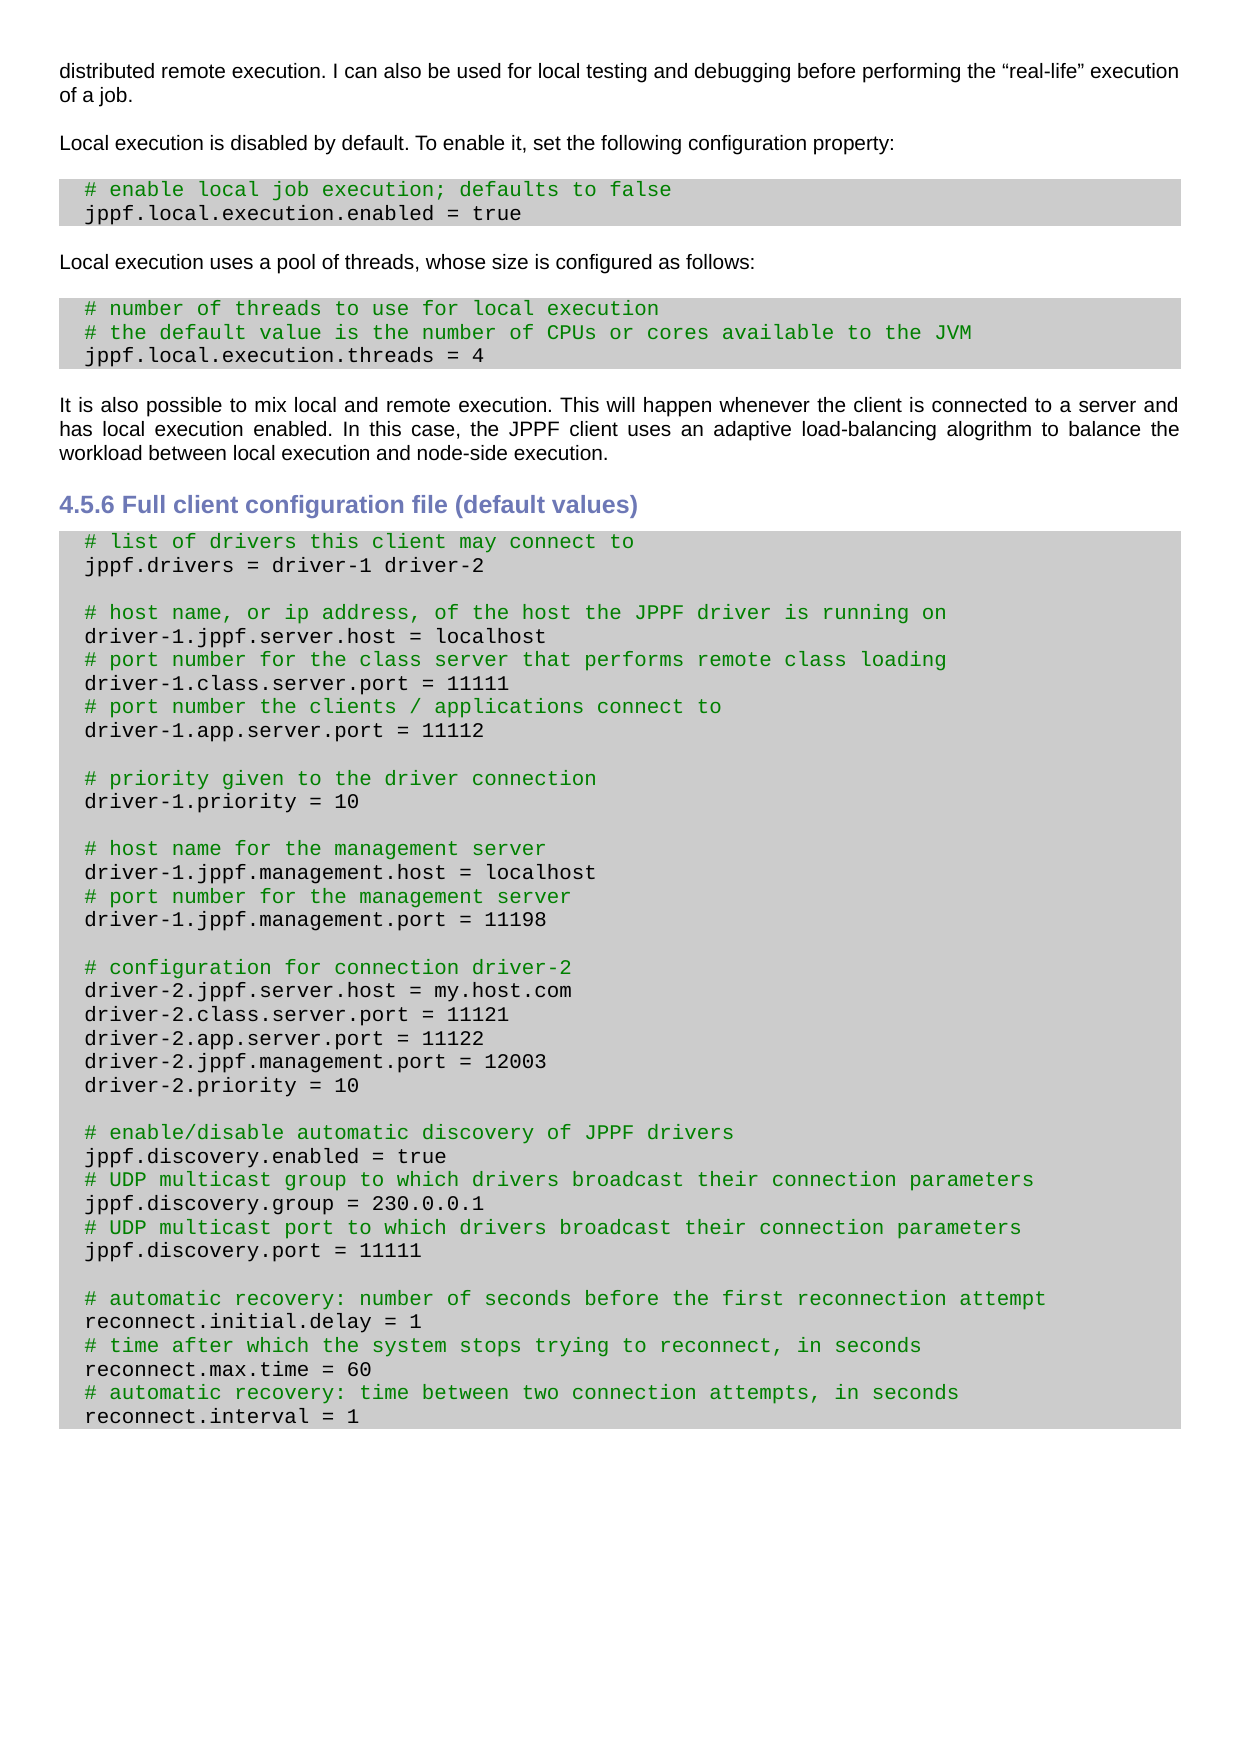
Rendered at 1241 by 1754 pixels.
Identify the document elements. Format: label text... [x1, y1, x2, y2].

text driver-2.jppf.management.port = 12003 [59, 1051, 1181, 1075]
text reconnect.interval = 1 [59, 1406, 1181, 1429]
text distributed remote execution. I can also be used for local testing and debugging before performing the “real-life” execution of a job. [59, 59, 1181, 107]
text driver-2.app.server.port = 11122 [59, 1028, 1181, 1051]
text # port number for the class server that performs remote class loading [59, 649, 1181, 673]
text # number of threads to use for local execution # the default value is the number of CPUs or cores available to the JVM jppf.local.execution.threads = 4 [59, 298, 1181, 369]
subtitle Full client configuration file (default values) [59, 490, 1181, 518]
text # time after which the system stops trying to reconnect, in seconds [59, 1335, 1181, 1359]
text driver-1.jppf.management.host = localhost [59, 862, 1181, 886]
text # host name, or ip address, of the host the JPPF driver is running on [59, 602, 1181, 626]
text # configuration for connection driver-2 [59, 957, 1181, 980]
text It is also possible to mix local and remote execution. This will happen whenever the client is connected to a server and has local execution enabled. In this case, the JPPF client uses an adaptive load-balancing alogrithm to balance the workload between local execution and node-side execution. [59, 393, 1181, 465]
text Local execution is disabled by default. To enable it, set the following configuration property: [59, 131, 1181, 155]
text driver-2.class.server.port = 11121 [59, 1004, 1181, 1028]
text # automatic recovery: number of seconds before the first reconnection attempt [59, 1288, 1181, 1311]
text driver-1.priority = 10 [59, 791, 1181, 815]
text # host name for the management server [59, 838, 1181, 862]
text # list of drivers this client may connect to [59, 531, 1181, 555]
text Local execution uses a pool of threads, whose size is configured as follows: [59, 250, 1181, 274]
text jppf.drivers = driver-1 driver-2 [59, 555, 1181, 578]
text driver-1.jppf.server.host = localhost [59, 626, 1181, 649]
text jppf.discovery.enabled = true [59, 1146, 1181, 1169]
text jppf.discovery.port = 11111 [59, 1240, 1181, 1264]
text driver-1.app.server.port = 11112 [59, 720, 1181, 744]
text driver-1.class.server.port = 11111 [59, 673, 1181, 697]
text # enable/disable automatic discovery of JPPF drivers [59, 1122, 1181, 1146]
text # UDP multicast group to which drivers broadcast their connection parameters [59, 1169, 1181, 1193]
text jppf.discovery.group = 230.0.0.1 [59, 1193, 1181, 1217]
text driver-2.jppf.server.host = my.host.com [59, 980, 1181, 1004]
text # port number for the management server [59, 886, 1181, 909]
text reconnect.initial.delay = 1 [59, 1311, 1181, 1335]
text # port number the clients / applications connect to [59, 697, 1181, 720]
text # enable local job execution; defaults to false jppf.local.execution.enabled = true [59, 179, 1181, 226]
text driver-1.jppf.management.port = 11198 [59, 909, 1181, 933]
text driver-2.priority = 10 [59, 1075, 1181, 1098]
text # priority given to the driver connection [59, 767, 1181, 791]
text # UDP multicast port to which drivers broadcast their connection parameters [59, 1217, 1181, 1240]
text reconnect.max.time = 60 [59, 1359, 1181, 1382]
text # automatic recovery: time between two connection attempts, in seconds [59, 1382, 1181, 1406]
